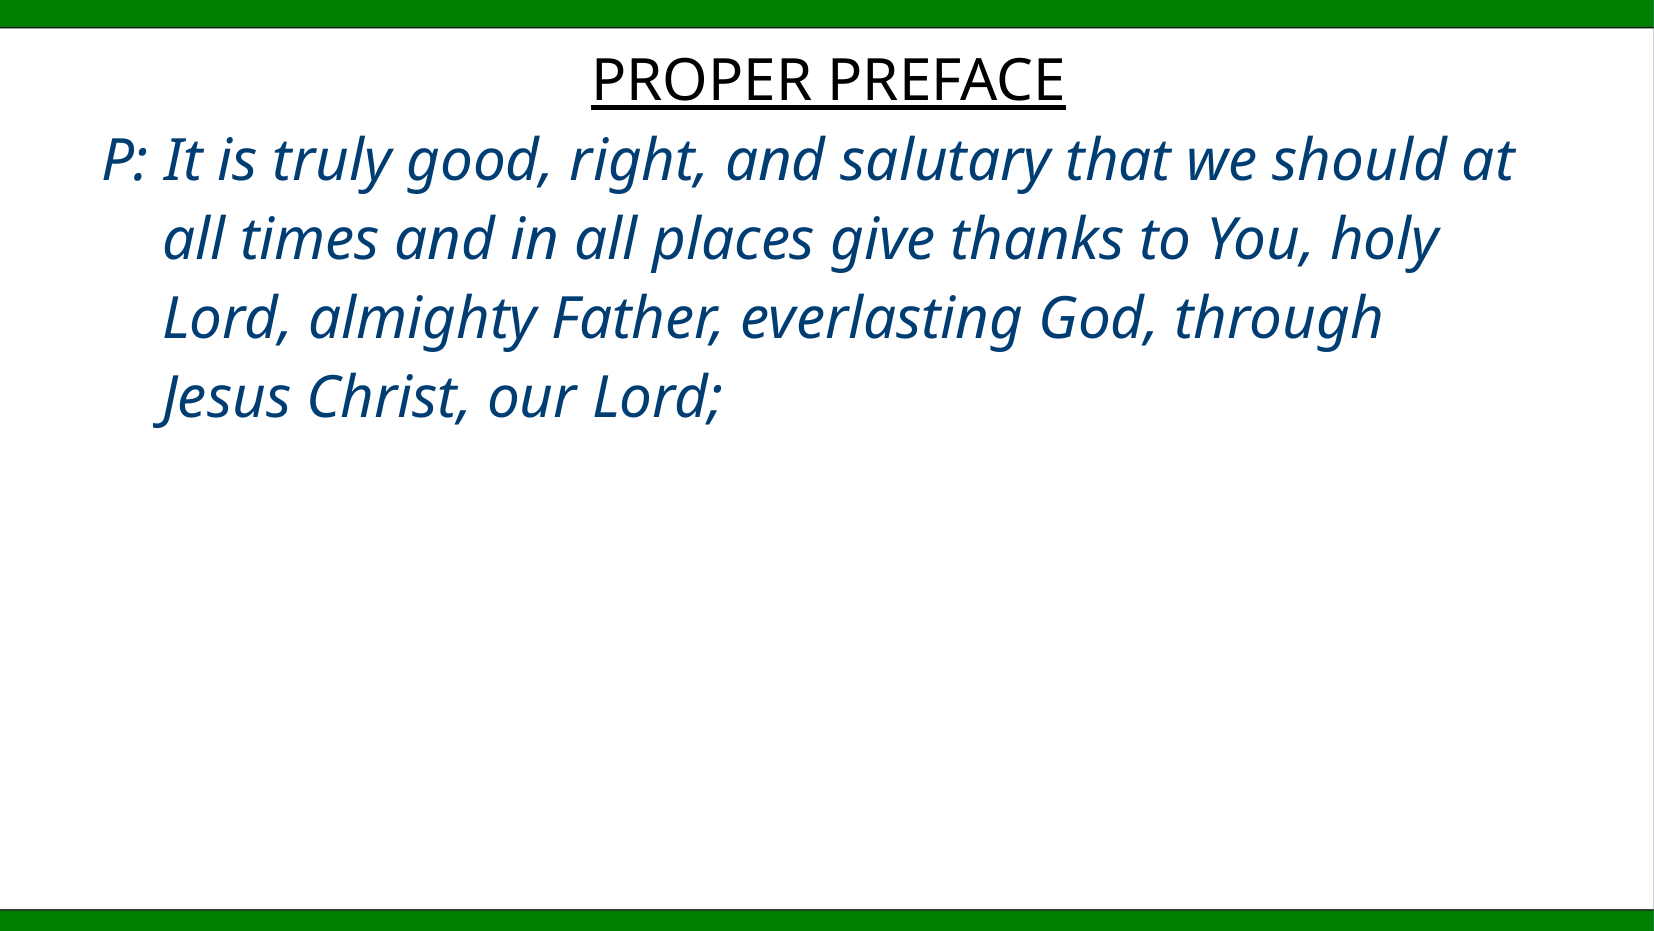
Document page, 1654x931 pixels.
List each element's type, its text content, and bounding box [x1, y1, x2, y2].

picture [0, 0, 1654, 931]
text_box PROPER PREFACE P: It is truly good, right, and salutary that we should at all times and in all places give thanks to You, holy Lord, almighty Father, everlasting God, through Jesus Christ, our Lord; [86, 31, 1572, 436]
